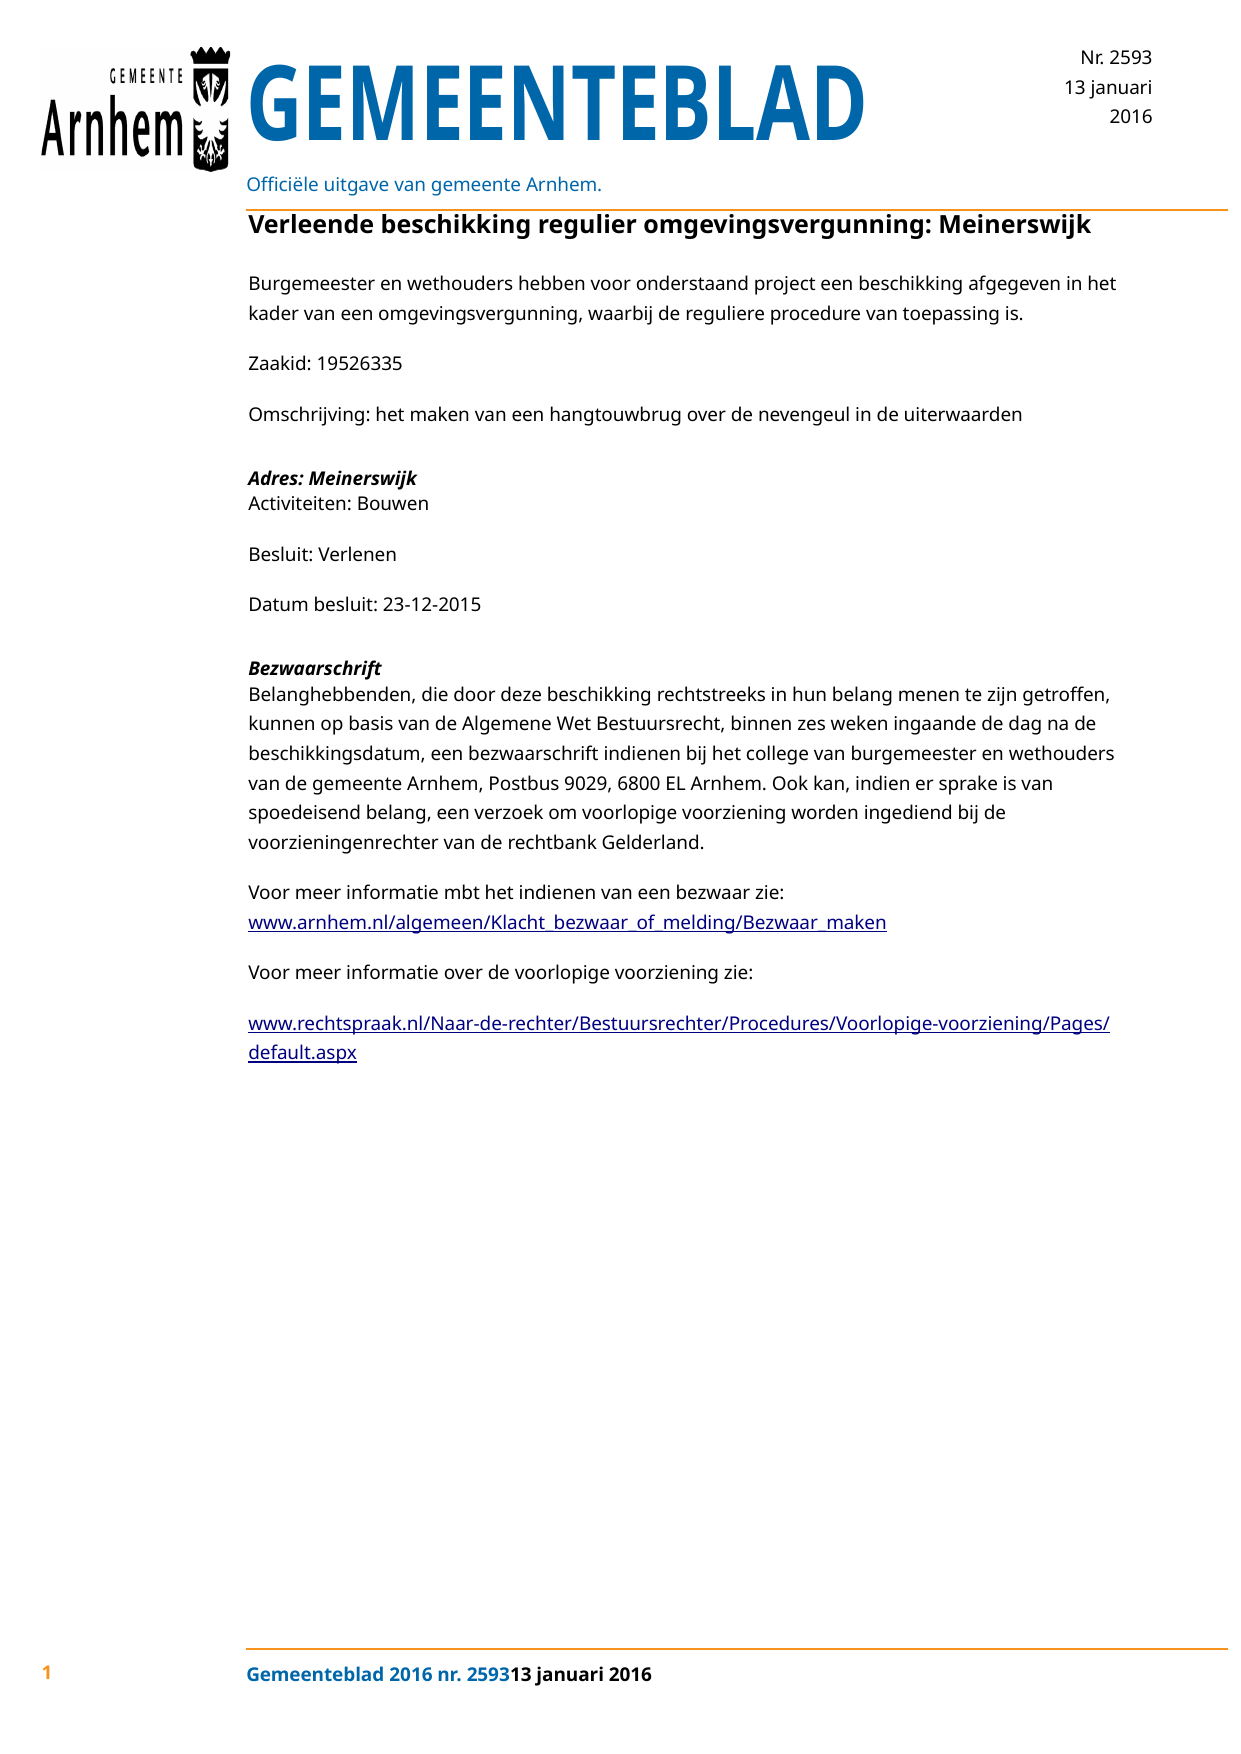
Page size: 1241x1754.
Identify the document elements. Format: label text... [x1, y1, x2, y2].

text Verleende beschikking regulier omgevingsvergunning: Meinerswijk [248, 211, 1152, 241]
text Bezwaarschrift [248, 655, 1152, 681]
text Burgemeester en wethouders hebben voor onderstaand project een beschikking afgegeven in het kader van een omgevingsvergunning, waarbij de reguliere procedure van toepassing is. [248, 270, 1152, 326]
text Besluit: Verlenen [248, 541, 1152, 567]
text www.rechtspraak.nl/Naar-de-rechter/Bestuursrechter/Procedures/Voorlopige-voorziening/Pages/default.aspx [248, 1010, 1152, 1065]
text Omschrijving: het maken van een hangtouwbrug over de nevengeul in de uiterwaarden [248, 401, 1152, 426]
text Zaakid: 19526335 [248, 350, 1152, 376]
text Datum besluit: 23-12-2015 [248, 591, 1152, 617]
text Voor meer informatie over de voorlopige voorziening zie: [248, 959, 1152, 985]
picture [41, 47, 231, 172]
text Activiteiten: Bouwen [248, 490, 1152, 516]
text Adres: Meinerswijk [248, 465, 1152, 490]
text Belanghebbenden, die door deze beschikking rechtstreeks in hun belang menen te zijn getroffen, kunnen op basis van de Algemene Wet Bestuursrecht, binnen zes weken ingaande de dag na de beschikkingsdatum, een bezwaarschrift indienen bij het college van burgemeester en wethouders van de gemeente Arnhem, Postbus 9029, 6800 EL Arnhem. Ook kan, indien er sprake is van spoedeisend belang, een verzoek om voorlopige voorziening worden ingediend bij de voorzieningenrechter van de rechtbank Gelderland. [248, 681, 1152, 854]
text Voor meer informatie mbt het indienen van een bezwaar zie: www.arnhem.nl/algemeen/Klacht_bezwaar_of_melding/Bezwaar_maken [248, 879, 1152, 934]
